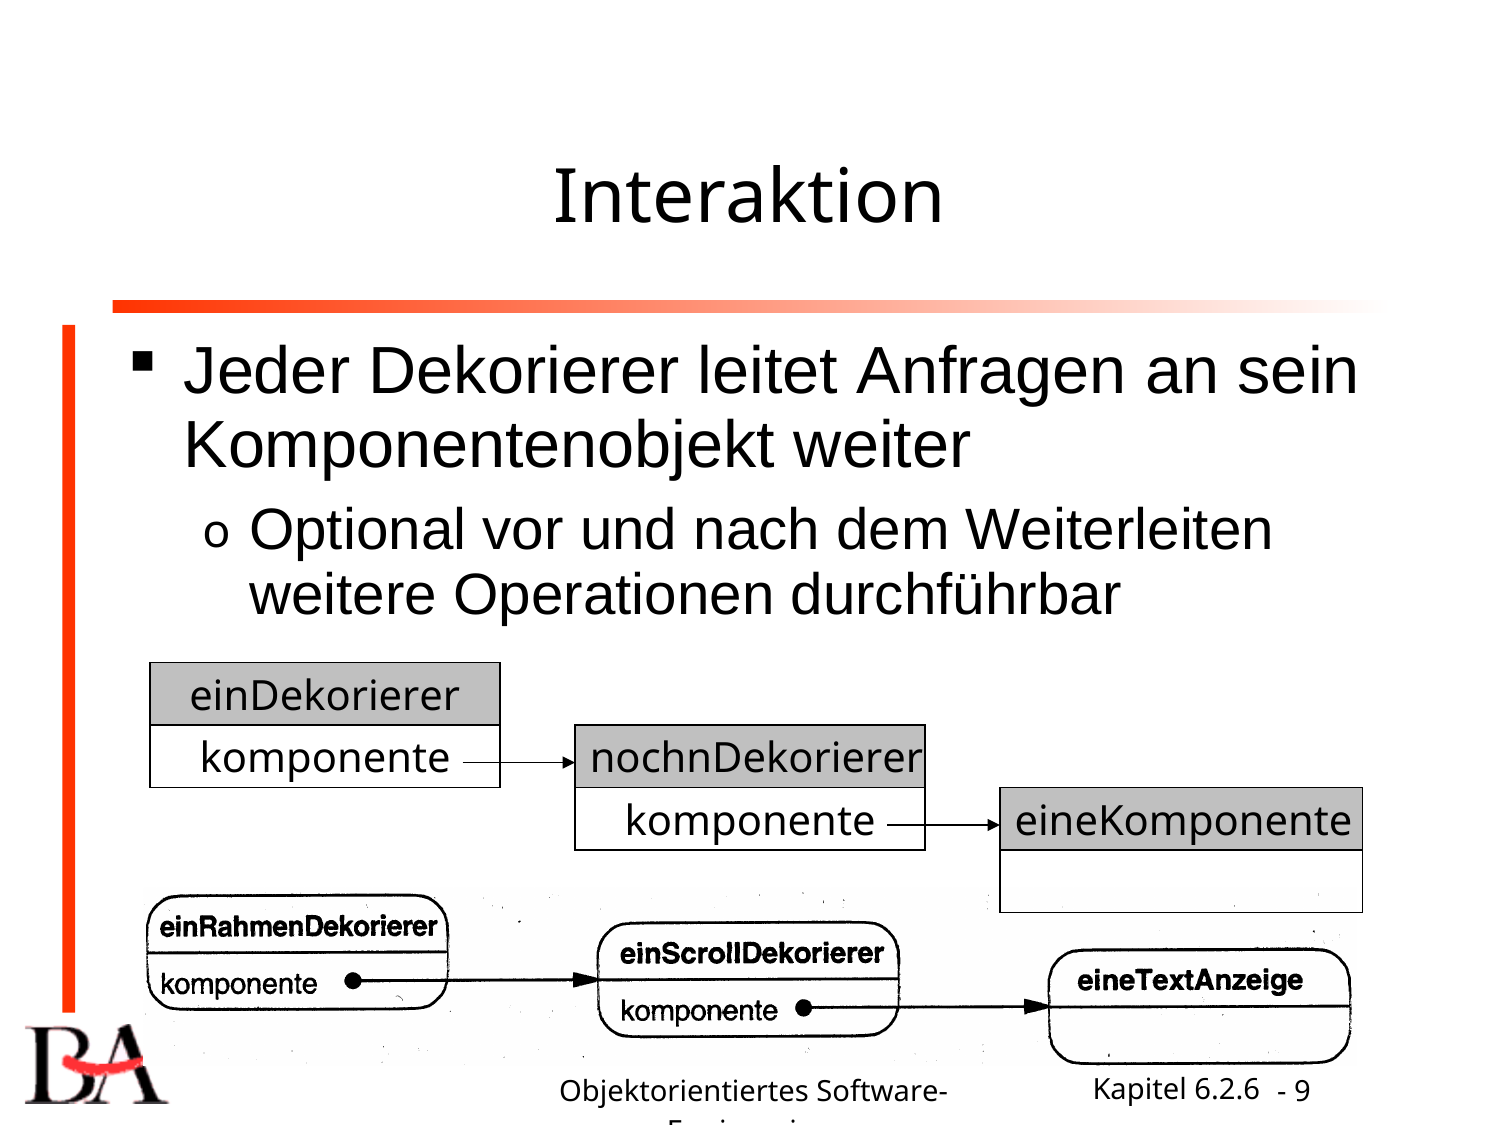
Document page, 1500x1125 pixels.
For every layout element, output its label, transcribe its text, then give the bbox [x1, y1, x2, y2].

chart [143, 887, 1357, 1066]
picture [24, 1024, 175, 1104]
text_box eineKomponente [999, 787, 1363, 849]
text_box komponente [575, 787, 925, 850]
text_box komponente [149, 725, 500, 788]
text_box einDekorierer [149, 662, 500, 725]
chart [1001, 887, 1357, 912]
text_box nochnDekorierer [575, 725, 925, 787]
list Jeder Dekorierer leitet Anfragen an sein Komponentenobjekt weiter Optional vor und nach dem Weiterleiten weitere Operationen durchführbar [112, 324, 1388, 663]
title Interaktion [112, 99, 1388, 288]
